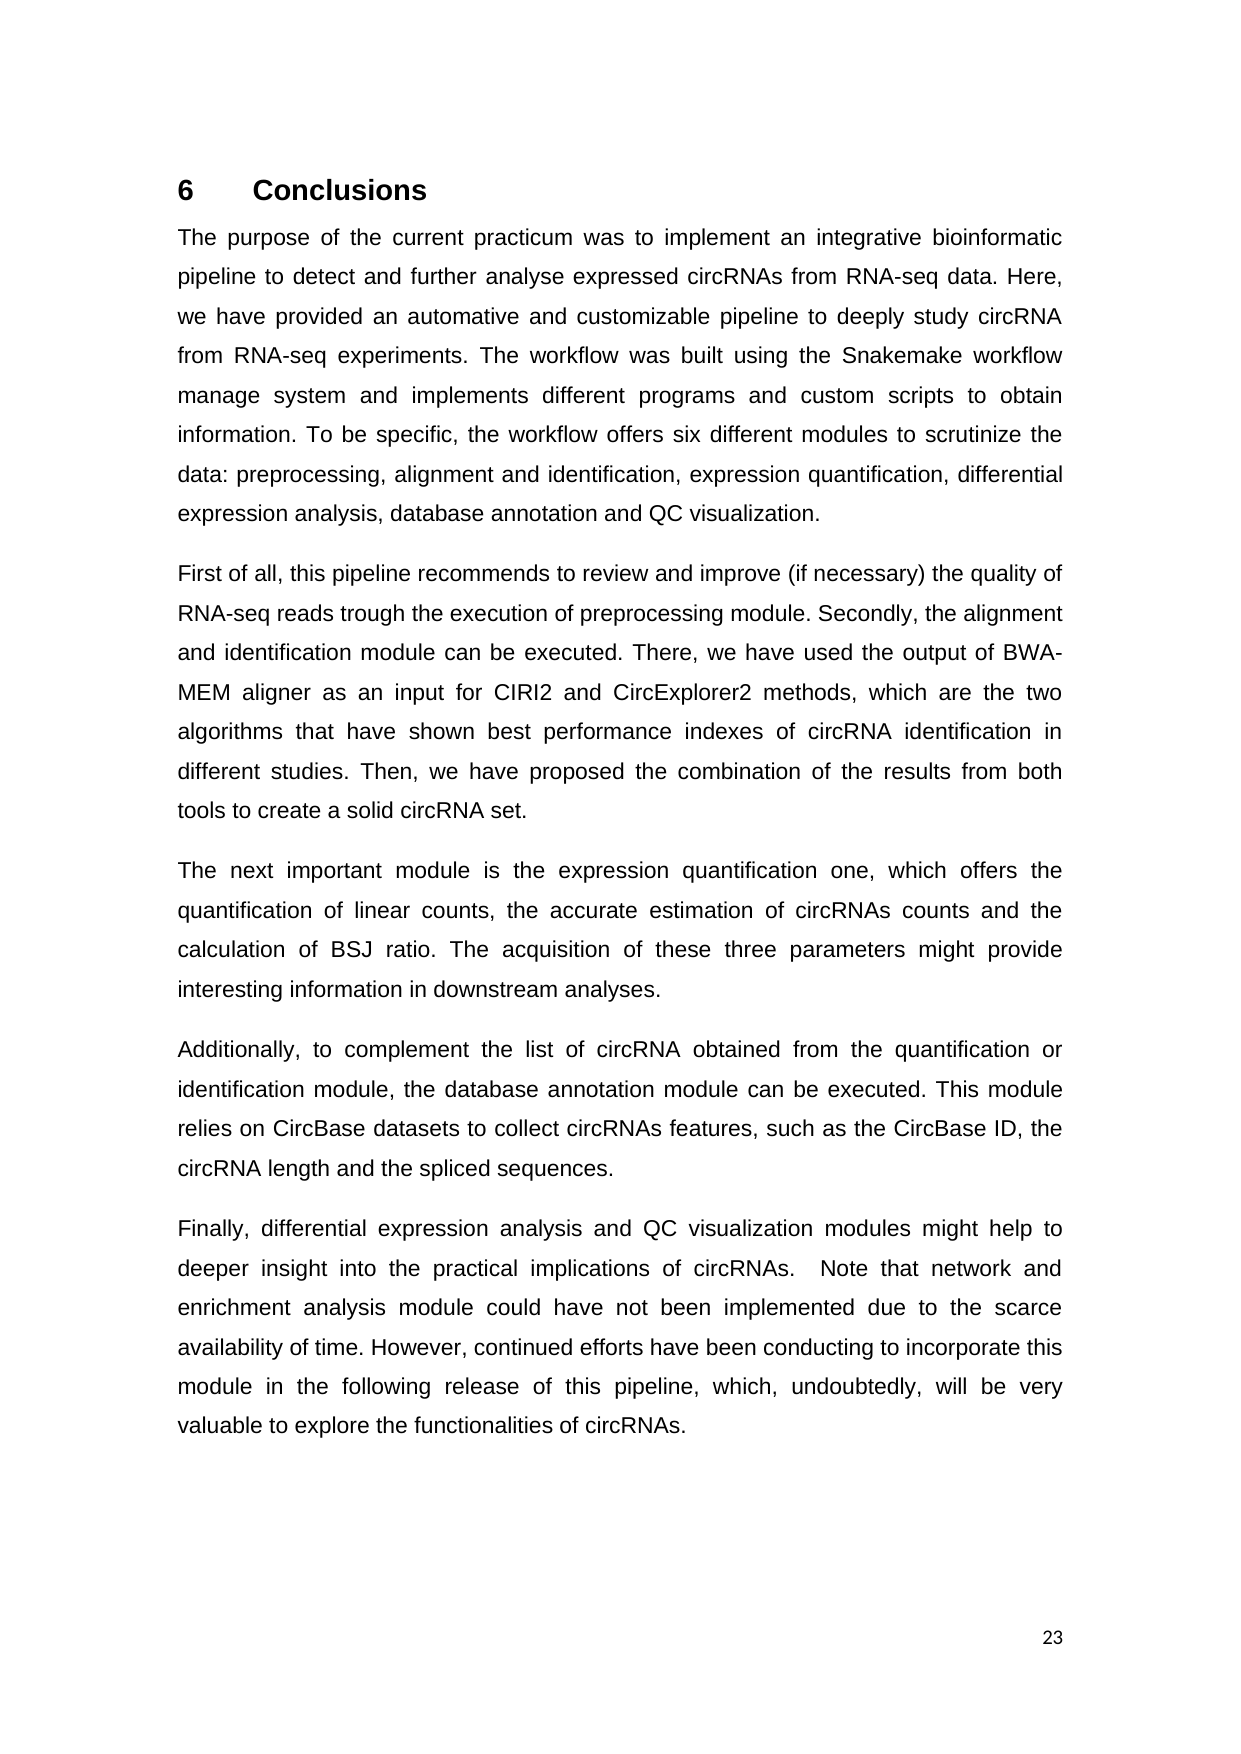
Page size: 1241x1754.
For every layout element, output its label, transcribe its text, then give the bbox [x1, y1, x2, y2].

text First of all, this pipeline recommends to review and improve (if necessary) the quality of RNA-seq reads trough the execution of preprocessing module. Secondly, the alignment and identification module can be executed. There, we have used the output of BWA-MEM aligner as an input for CIRI2 and CircExplorer2 methods, which are the two algorithms that have shown best performance indexes of circRNA identification in different studies. Then, we have proposed the combination of the results from both tools to create a solid circRNA set. [177, 560, 1063, 823]
text Finally, differential expression analysis and QC visualization modules might help to deeper insight into the practical implications of circRNAs. Note that network and enrichment analysis module could have not been implemented due to the scarce availability of time. However, continued efforts have been conducting to incorporate this module in the following release of this pipeline, which, undoubtedly, will be very valuable to explore the functionalities of circRNAs. [177, 1215, 1063, 1439]
subtitle Conclusions [177, 173, 1063, 206]
text The next important module is the expression quantification one, which offers the quantification of linear counts, the accurate estimation of circRNAs counts and the calculation of BSJ ratio. The acquisition of these three parameters might provide interesting information in downstream analyses. [177, 857, 1063, 1002]
text Additionally, to complement the list of circRNA obtained from the quantification or identification module, the database annotation module can be executed. This module relies on CircBase datasets to collect circRNAs features, such as the CircBase ID, the circRNA length and the spliced sequences. [177, 1036, 1063, 1181]
text The purpose of the current practicum was to implement an integrative bioinformatic pipeline to detect and further analyse expressed circRNAs from RNA-seq data. Here, we have provided an automative and customizable pipeline to deeply study circRNA from RNA-seq experiments. The workflow was built using the Snakemake workflow manage system and implements different programs and custom scripts to obtain information. To be specific, the workflow offers six different modules to scrutinize the data: preprocessing, alignment and identification, expression quantification, differential expression analysis, database annotation and QC visualization. [177, 224, 1063, 526]
